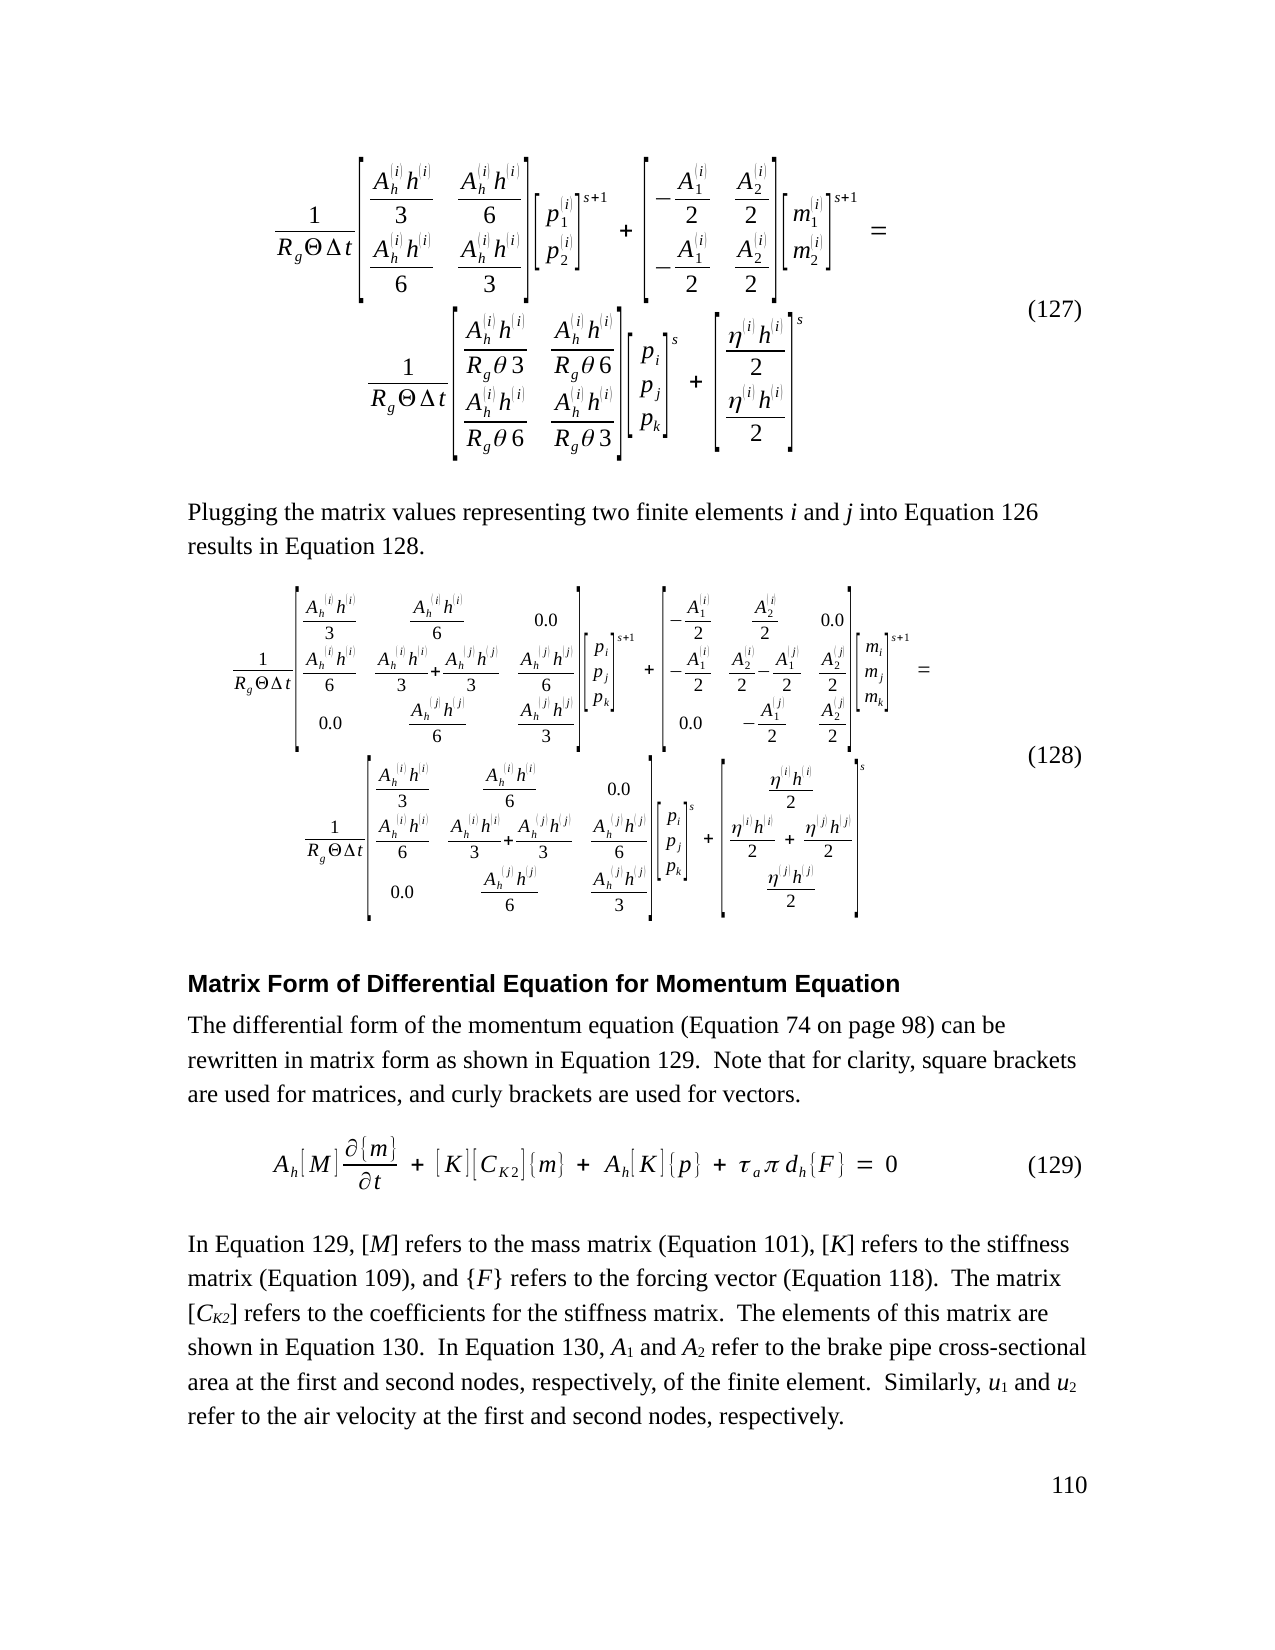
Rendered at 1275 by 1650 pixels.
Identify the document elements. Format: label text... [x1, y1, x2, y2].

table_header (127) [983, 150, 1087, 468]
table_header [188, 150, 982, 468]
text Plugging the matrix values representing two finite elements i and j into Equation 126 results in Equation 128. [187, 497, 1087, 560]
table_header [188, 1128, 982, 1200]
table_header (129) [983, 1128, 1087, 1200]
text In Equation 129, [M] refers to the mass matrix (Equation 101), [K] refers to the stiffness matrix (Equation 109), and {F} refers to the forcing vector (Equation 118). The matrix [CK2] refers to the coefficients for the stiffness matrix. The elements of this matrix are shown in Equation 130. In Equation 130, A1 and A2 refer to the brake pipe cross-sectional area at the first and second nodes, respectively, of the finite element. Similarly, u1 and u2 refer to the air velocity at the first and second nodes, respectively. [187, 1229, 1087, 1430]
subtitle Matrix Form of Differential Equation for Momentum Equation [187, 969, 1087, 998]
text The differential form of the momentum equation (Equation 74 on page 97) can be rewritten in matrix form as shown in Equation 129. Note that for clarity, square brackets are used for matrices, and curly brackets are used for vectors. [187, 1010, 1087, 1108]
table_header (128) [983, 580, 1087, 928]
table_header [188, 580, 982, 928]
